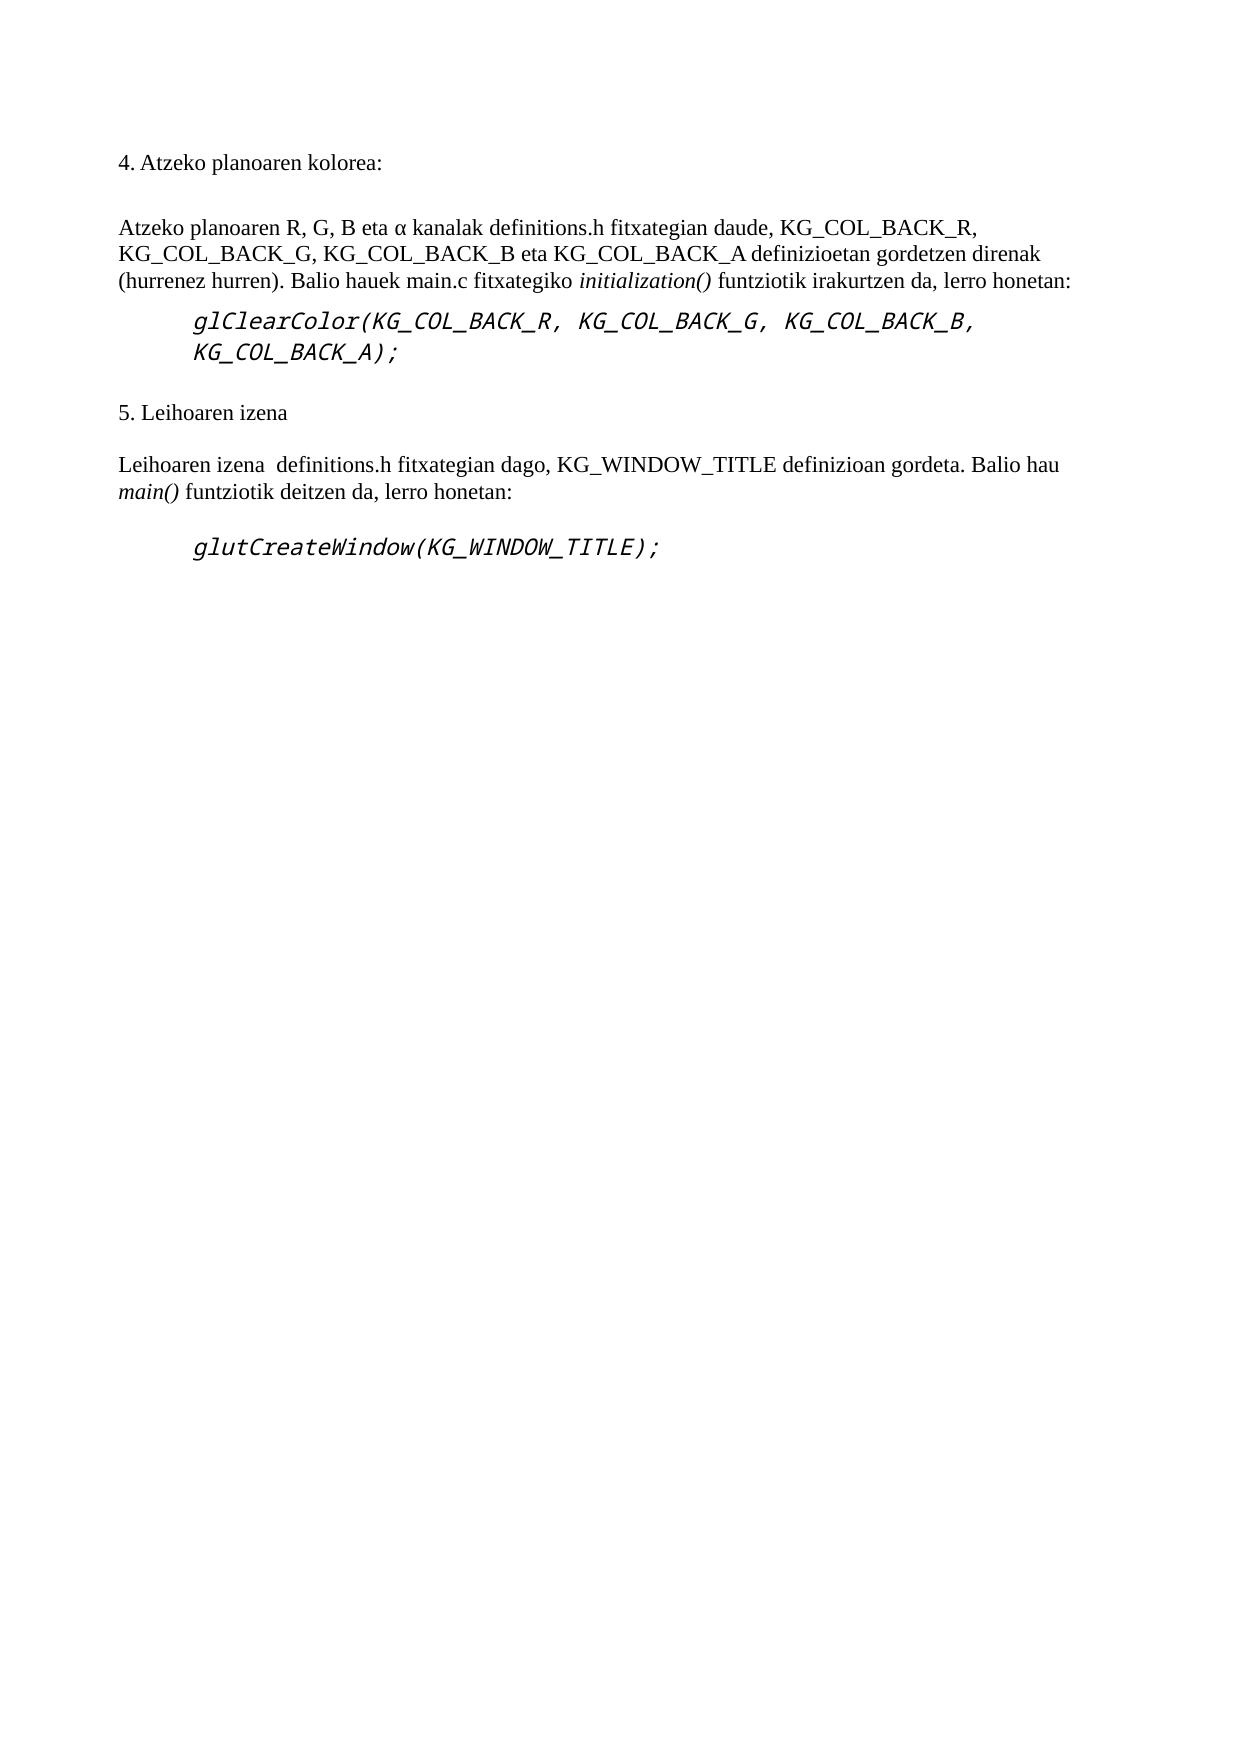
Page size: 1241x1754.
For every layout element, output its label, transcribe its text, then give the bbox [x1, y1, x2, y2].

text Atzeko planoaren R, G, B eta α kanalak definitions.h fitxategian daude, KG_COL_BACK_R, KG_COL_BACK_G, KG_COL_BACK_B eta KG_COL_BACK_A definizioetan gordetzen direnak (hurrenez hurren). Balio hauek main.c fitxategiko initialization() funtziotik irakurtzen da, lerro honetan: [118, 214, 1122, 293]
text glutCreateWindow(KG_WINDOW_TITLE); [118, 530, 1122, 562]
text 4. Atzeko planoaren kolorea: [118, 149, 1122, 176]
text Leihoaren izena definitions.h fitxategian dago, KG_WINDOW_TITLE definizioan gordeta. Balio hau main() funtziotik deitzen da, lerro honetan: [118, 451, 1122, 504]
text 5. Leihoaren izena [118, 399, 1122, 425]
text glClearColor(KG_COL_BACK_R, KG_COL_BACK_G, KG_COL_BACK_B, KG_COL_BACK_A); [118, 305, 1122, 367]
